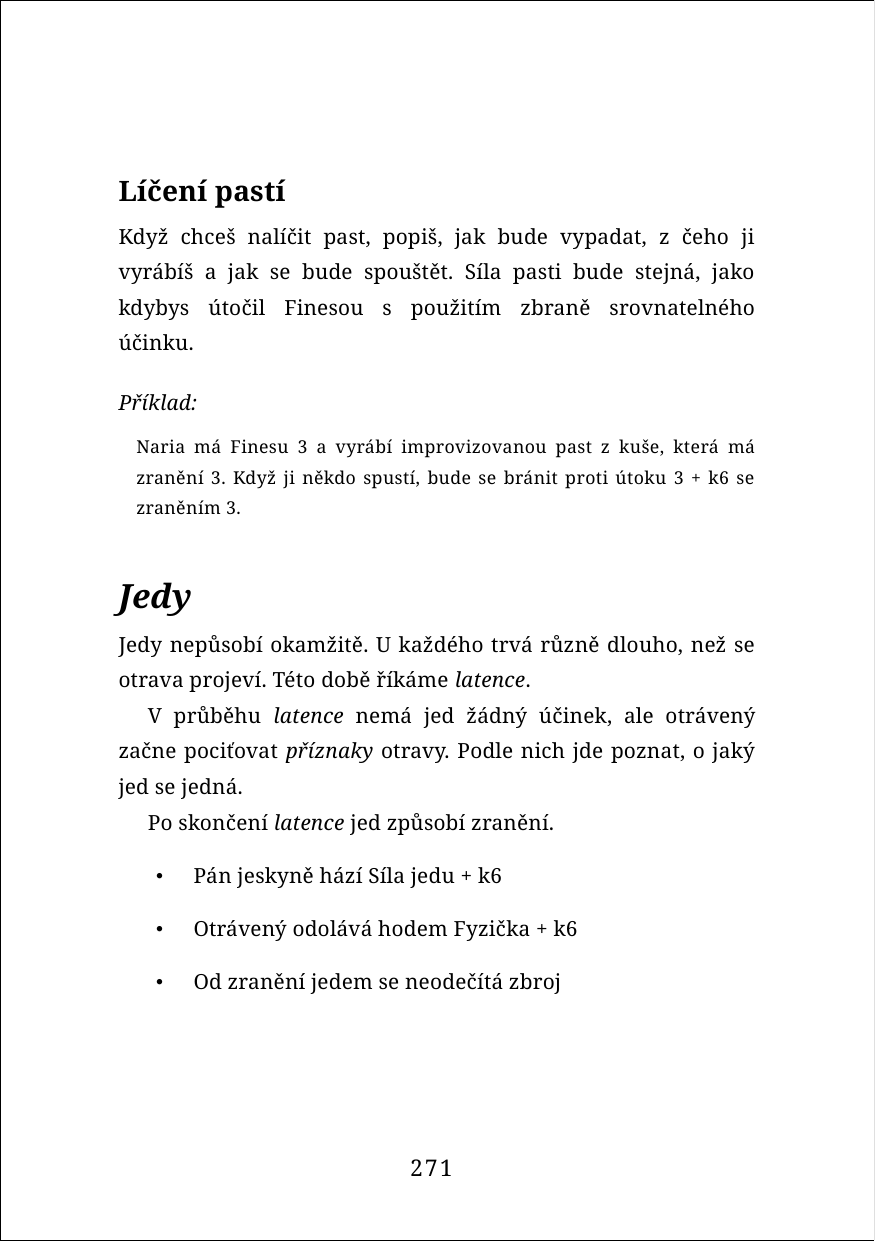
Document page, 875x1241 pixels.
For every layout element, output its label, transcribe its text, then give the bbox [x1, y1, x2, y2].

list Otrávený odolává hodem Fyzička + k6 [156, 914, 756, 942]
subtitle Líčení pastí [118, 172, 756, 210]
text Jedy nepůsobí okamžitě. U každého trvá různě dlouho, než se otrava projeví. Této době říkáme latence. V průběhu latence nemá jed žádný účinek, ale otrávený začne pociťovat příznaky otravy. Podle nich jde poznat, o jaký jed se jedná. Po skončení latence jed způsobí zranění. [118, 630, 756, 836]
text Příklad: [118, 388, 756, 416]
list Pán jeskyně hází Síla jedu + k6 [156, 861, 756, 889]
text Naria má Finesu 3 a vyrábí improvizovanou past z kuše, která má zranění 3. Když ji někdo spustí, bude se bránit proti útoku 3 + k6 se zraněním 3. [136, 435, 756, 519]
list Od zranění jedem se neodečítá zbroj [156, 967, 756, 996]
text Když chceš nalíčit past, popiš, jak bude vypadat, z čeho ji vyrábíš a jak se bude spouštět. Síla pasti bude stejná, jako kdybys útočil Finesou s použitím zbraně srovnatelného účinku. [118, 222, 756, 357]
subtitle Jedy [118, 573, 756, 618]
